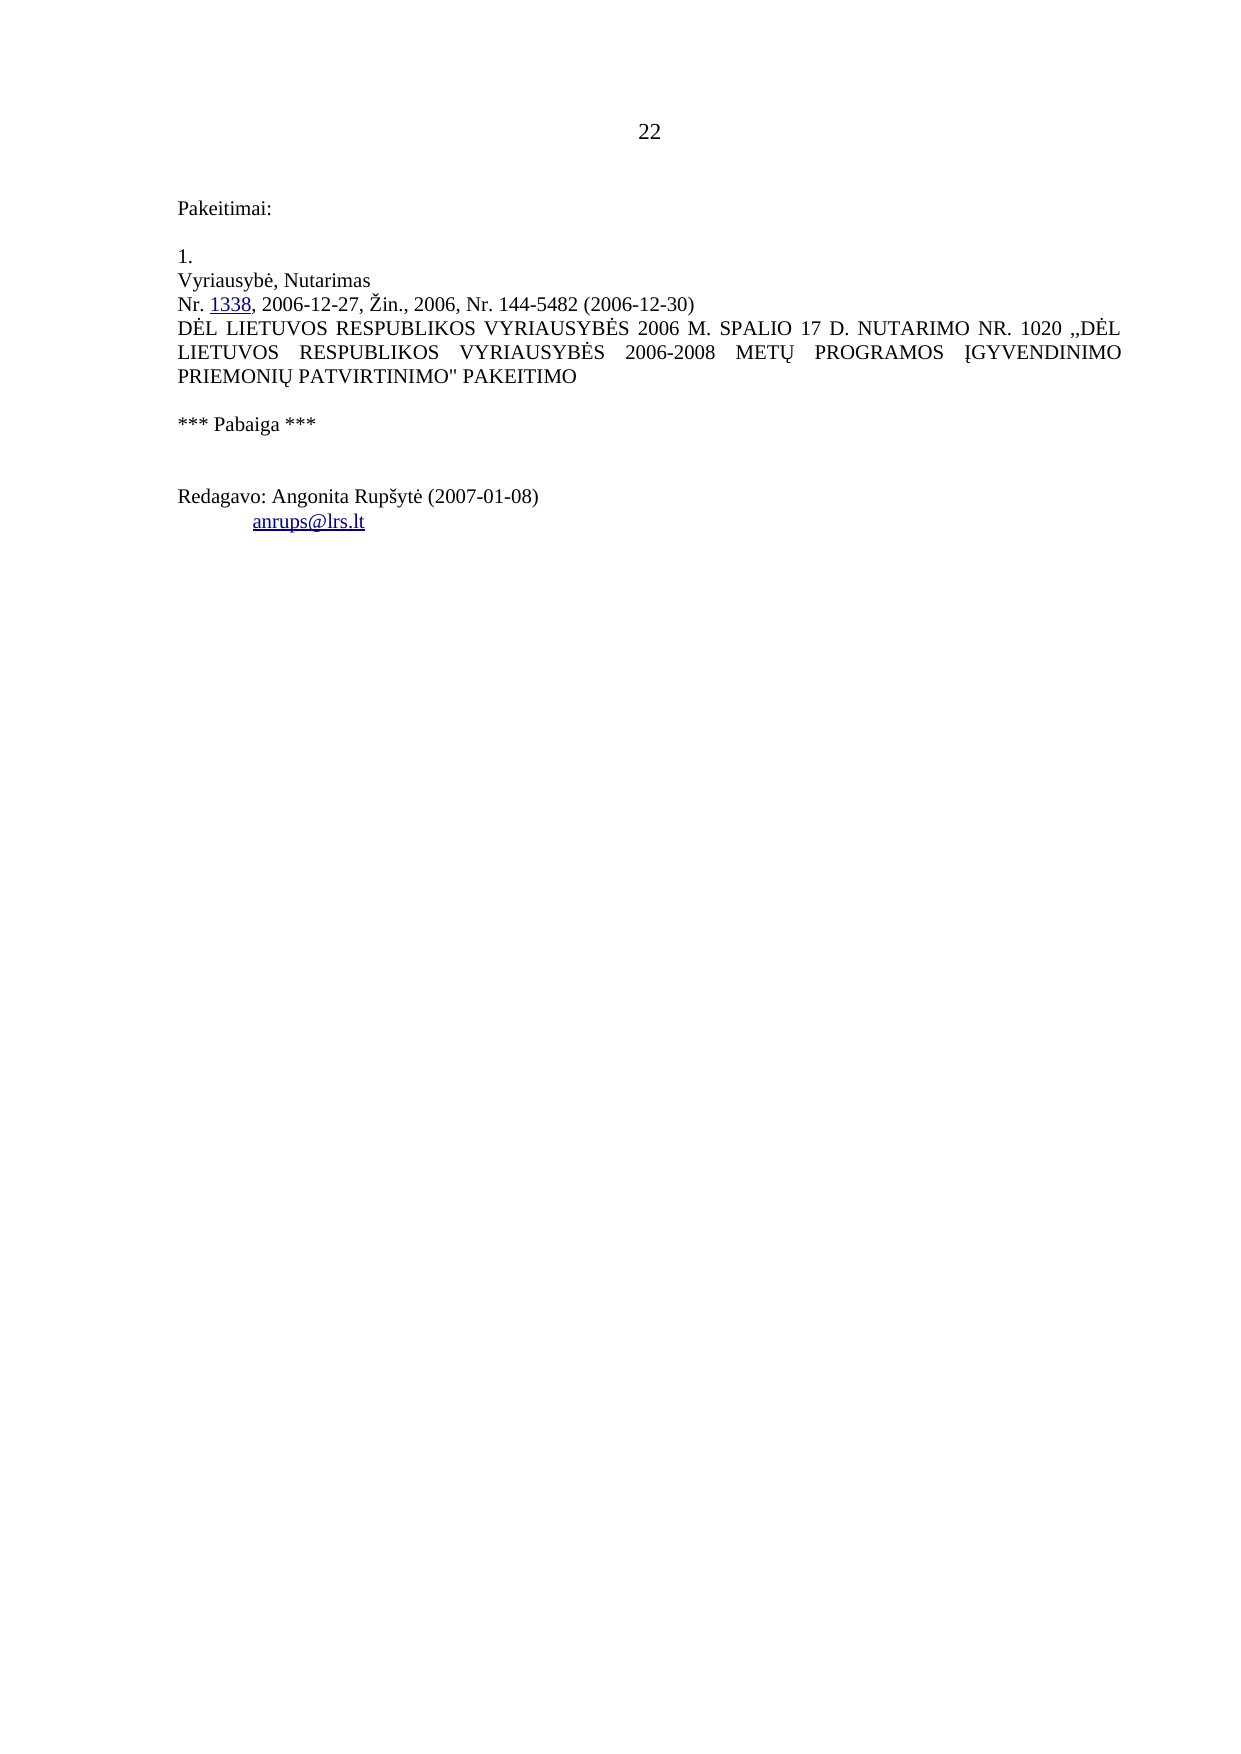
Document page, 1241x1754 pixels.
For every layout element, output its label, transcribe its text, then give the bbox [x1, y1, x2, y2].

text *** Pabaiga *** [177, 412, 1122, 436]
text anrups@lrs.lt [177, 508, 1122, 533]
text 1. [177, 244, 1122, 268]
text Nr. 1338, 2006-12-27, Žin., 2006, Nr. 144-5482 (2006-12-30) [177, 292, 1122, 316]
text DĖL LIETUVOS RESPUBLIKOS VYRIAUSYBĖS 2006 M. SPALIO 17 D. NUTARIMO NR. 1020 ,,DĖL LIETUVOS RESPUBLIKOS VYRIAUSYBĖS 2006-2008 METŲ PROGRAMOS ĮGYVENDINIMO PRIEMONIŲ PATVIRTINIMO" PAKEITIMO [177, 316, 1122, 388]
text Vyriausybė, Nutarimas [177, 268, 1122, 292]
text Pakeitimai: [177, 196, 1122, 220]
text Redagavo: Angonita Rupšytė (2007-01-08) [177, 484, 1122, 508]
